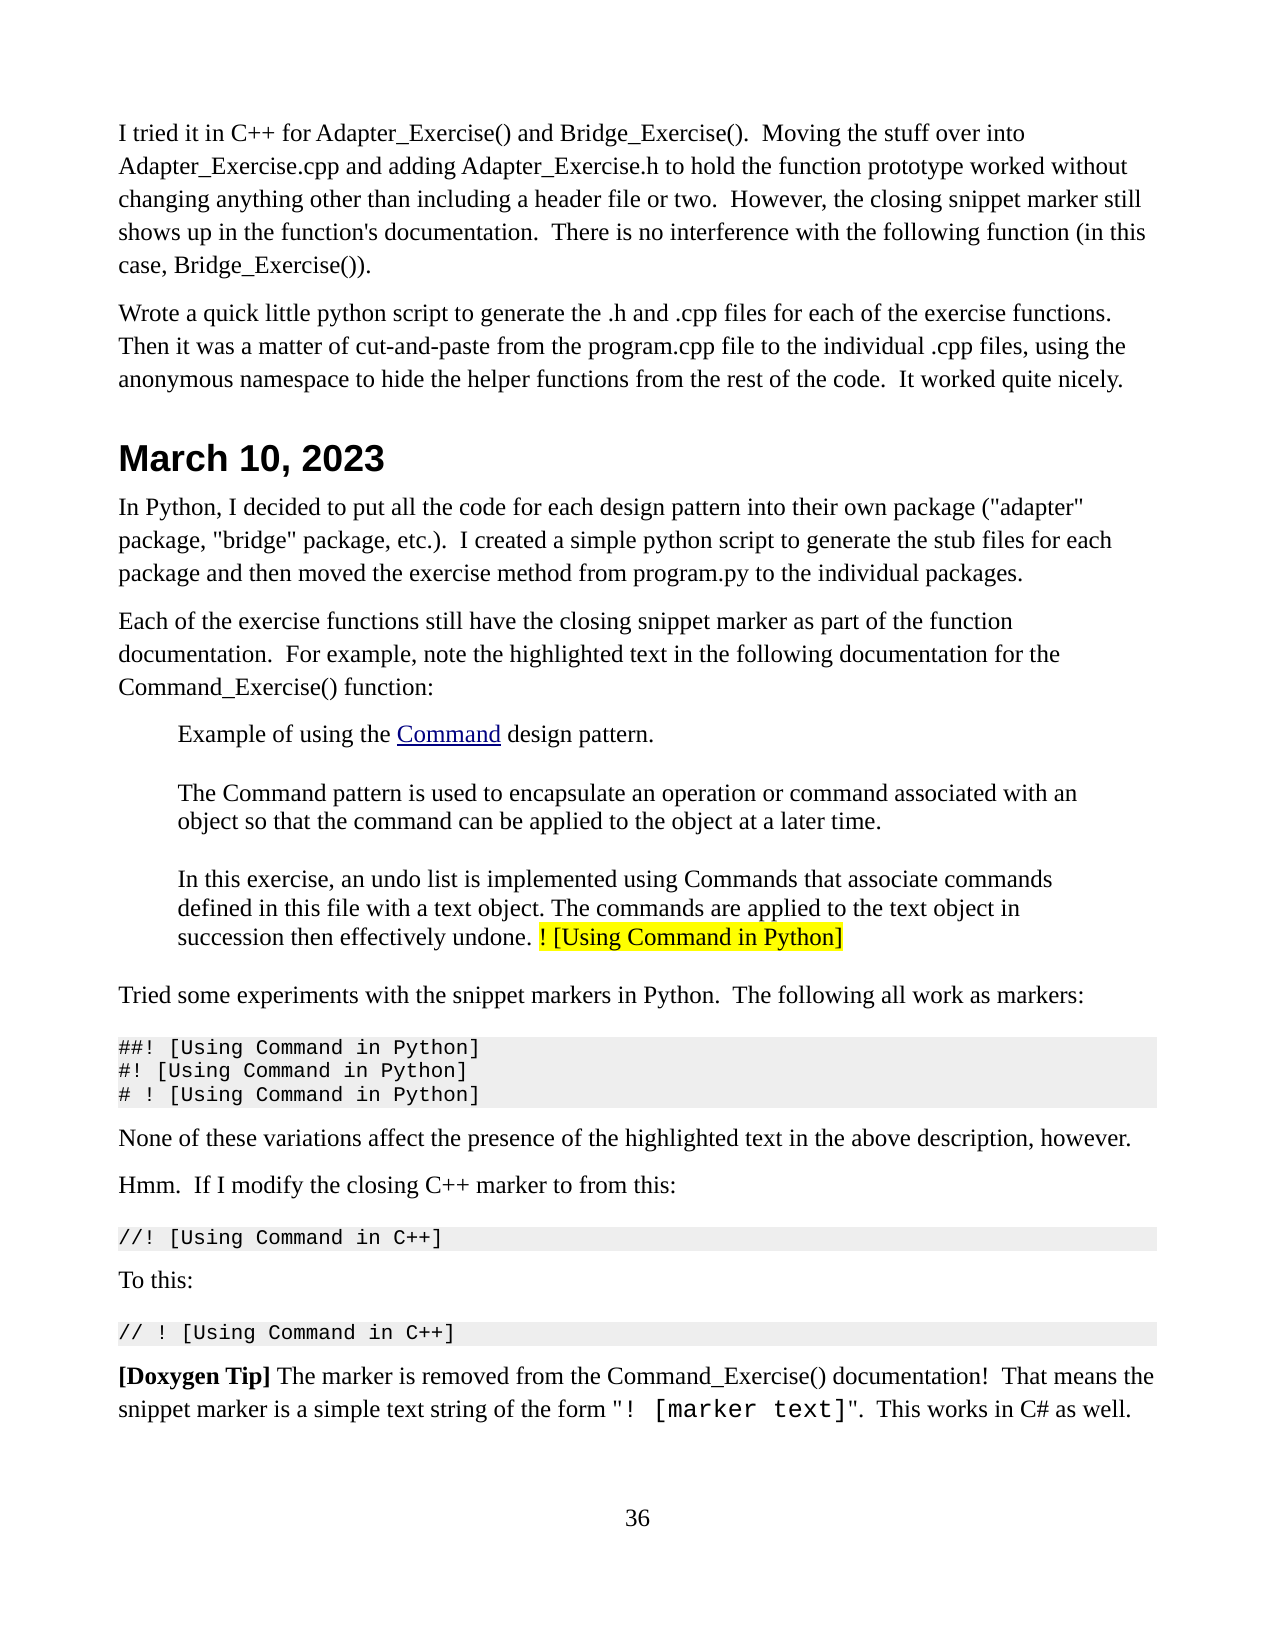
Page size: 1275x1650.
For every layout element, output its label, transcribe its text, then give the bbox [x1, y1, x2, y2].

text ##! [Using Command in Python] [118, 1037, 1157, 1061]
text Example of using the Command design pattern. [177, 719, 1098, 748]
text None of these variations affect the presence of the highlighted text in the above description, however. [118, 1123, 1157, 1152]
text //! [Using Command in C++] [118, 1227, 1157, 1251]
text To this: [118, 1266, 1157, 1294]
text Tried some experiments with the snippet markers in Python. The following all work as markers: [118, 980, 1157, 1009]
text #! [Using Command in Python] [118, 1061, 1157, 1084]
text // ! [Using Command in C++] [118, 1322, 1157, 1346]
text In this exercise, an undo list is implemented using Commands that associate commands defined in this file with a text object. The commands are applied to the text object in succession then effectively undone. ! [Using Command in Python] [177, 864, 1098, 951]
text Wrote a quick little python script to generate the .h and .cpp files for each of the exercise functions. Then it was a matter of cut-and-paste from the program.cpp file to the individual .cpp files, using the anonymous namespace to hide the helper functions from the rest of the code. It worked quite nicely. [118, 298, 1157, 393]
text The Command pattern is used to encapsulate an operation or command associated with an object so that the command can be applied to the object at a later time. [177, 778, 1098, 835]
subtitle March 10, 2023 [118, 436, 1157, 479]
text [Doxygen Tip] The marker is removed from the Command_Exercise() documentation! That means the snippet marker is a simple text string of the form "! [marker text]". This works in C# as well. [118, 1361, 1157, 1425]
text I tried it in C++ for Adapter_Exercise() and Bridge_Exercise(). Moving the stuff over into Adapter_Exercise.cpp and adding Adapter_Exercise.h to hold the function prototype worked without changing anything other than including a header file or two. However, the closing snippet marker still shows up in the function's documentation. There is no interference with the following function (in this case, Bridge_Exercise()). [118, 118, 1157, 279]
text # ! [Using Command in Python] [118, 1084, 1157, 1108]
text Hmm. If I modify the closing C++ marker to from this: [118, 1170, 1157, 1199]
text Each of the exercise functions still have the closing snippet marker as part of the function documentation. For example, note the highlighted text in the following documentation for the Command_Exercise() function: [118, 606, 1157, 701]
text In Python, I decided to put all the code for each design pattern into their own package ("adapter" package, "bridge" package, etc.). I created a simple python script to generate the stub files for each package and then moved the exercise method from program.py to the individual packages. [118, 492, 1157, 587]
